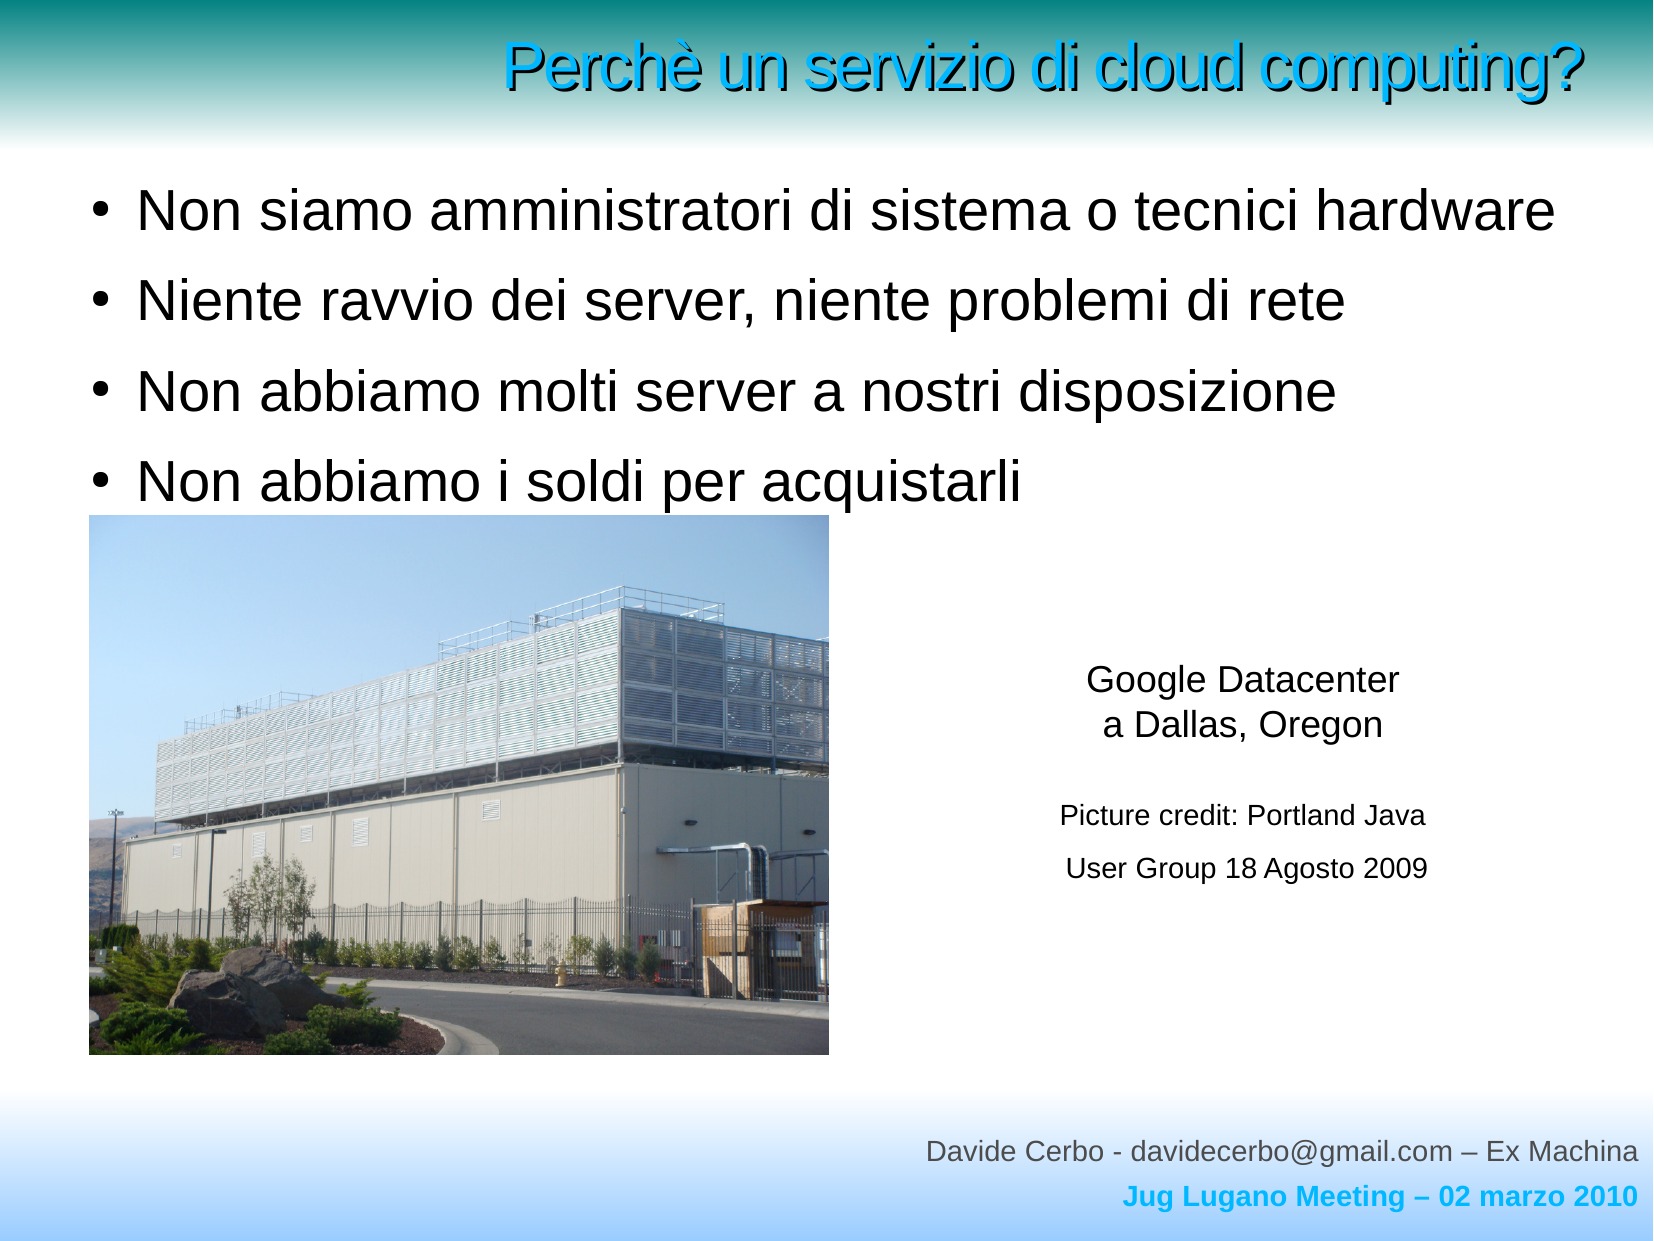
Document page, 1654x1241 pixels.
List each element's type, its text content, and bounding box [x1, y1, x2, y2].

title Perchè un servizio di cloud computing? [108, 7, 1585, 124]
list Non siamo amministratori di sistema o tecnici hardware Niente ravvio dei server, niente problemi di rete Non abbiamo molti server a nostri disposizione Non abbiamo i soldi per acquistarli [74, 177, 1563, 526]
picture [89, 515, 829, 1055]
text_box Google Datacenter a Dallas, Oregon [1019, 647, 1467, 734]
text_box Picture credit: Portland Java User Group 18 Agosto 2009 [1019, 734, 1467, 892]
